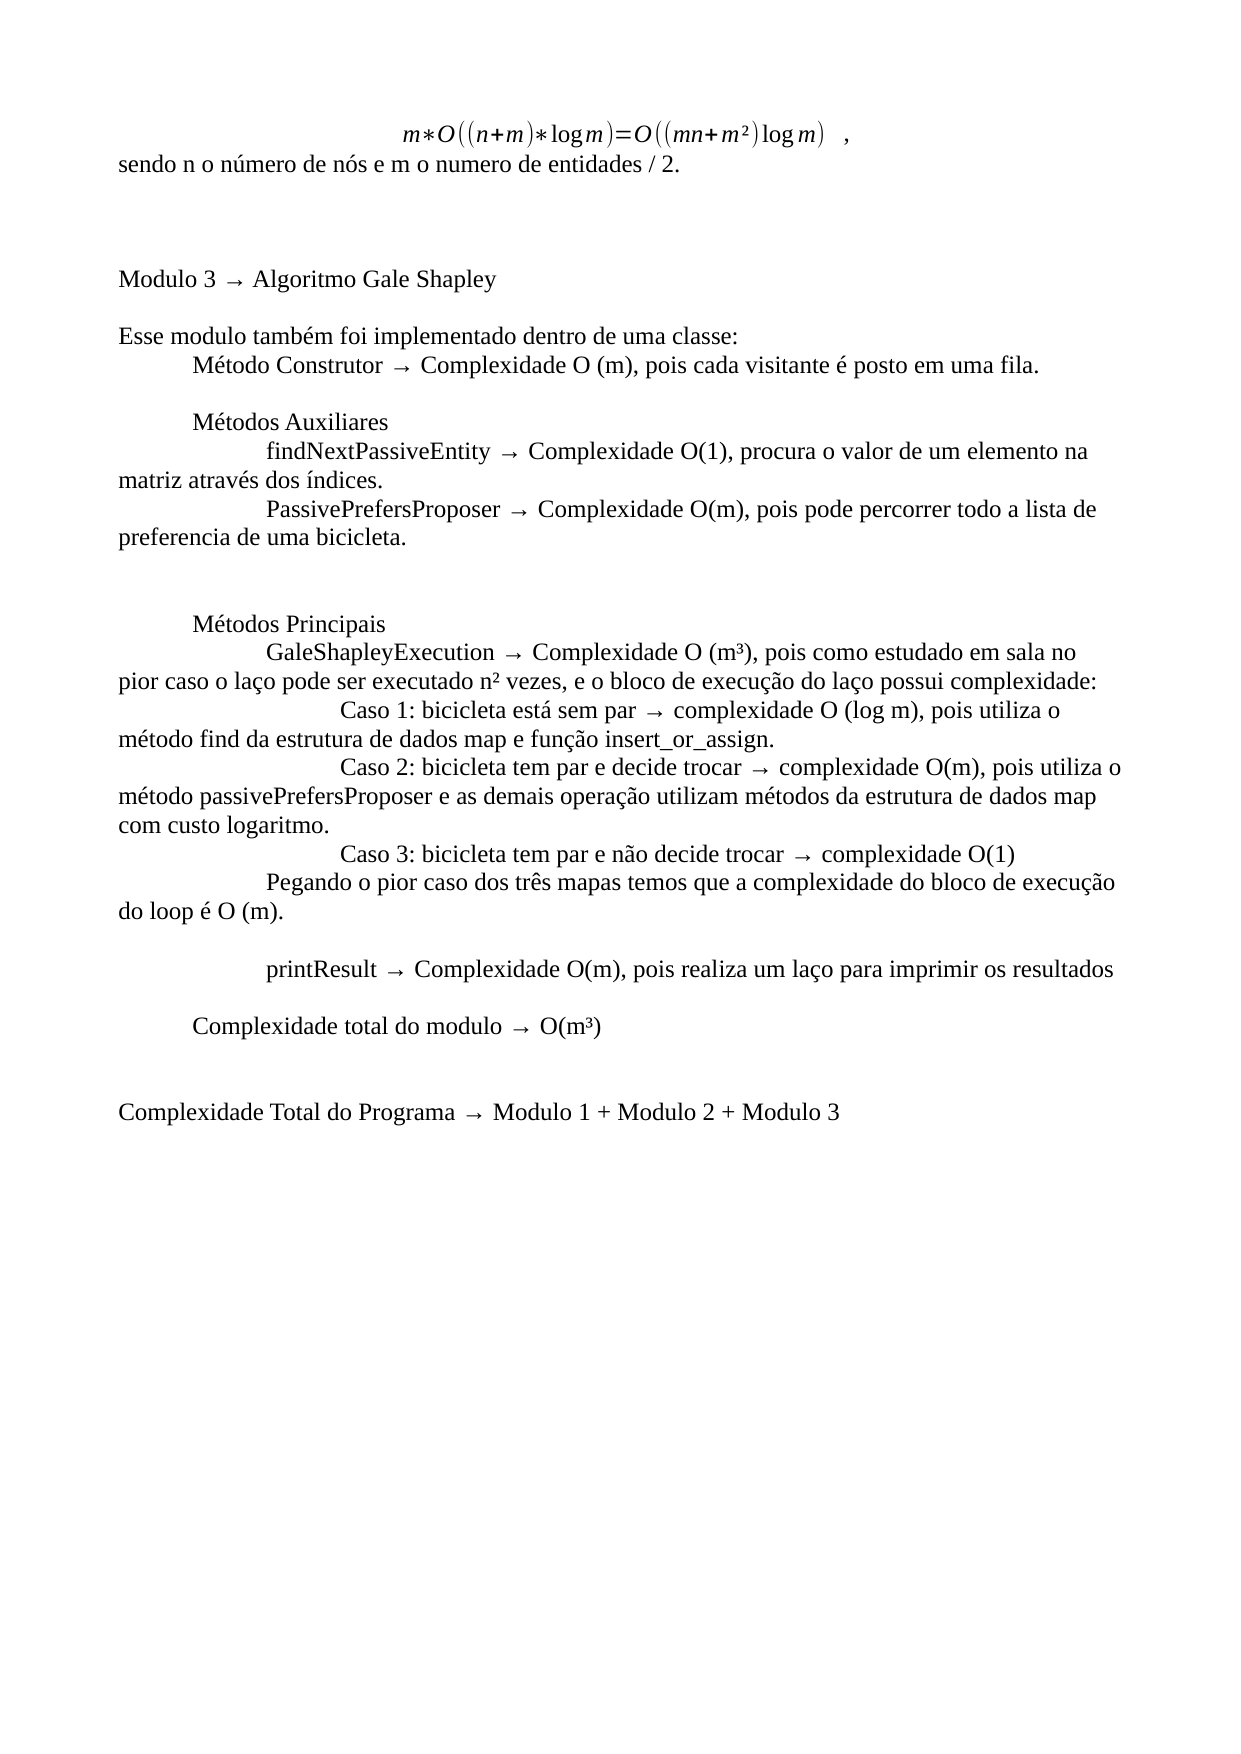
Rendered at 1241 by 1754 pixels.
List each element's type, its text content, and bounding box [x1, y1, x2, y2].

text Caso 2: bicicleta tem par e decide trocar → complexidade O(m), pois utiliza o método passivePrefersProposer e as demais operação utilizam métodos da estrutura de dados map com custo logaritmo. [118, 752, 1122, 839]
text Modulo 3 → Algoritmo Gale Shapley [118, 264, 1122, 292]
text Esse modulo também foi implementado dentro de uma classe: [118, 321, 1122, 350]
text printResult → Complexidade O(m), pois realiza um laço para imprimir os resultados [118, 954, 1122, 982]
text findNextPassiveEntity → Complexidade O(1), procura o valor de um elemento na matriz através dos índices. [118, 436, 1122, 494]
text Caso 3: bicicleta tem par e não decide trocar → complexidade O(1) [118, 839, 1122, 867]
text Métodos Auxiliares [118, 407, 1122, 436]
text Complexidade total do modulo → O(m³) [118, 1011, 1122, 1040]
text Caso 1: bicicleta está sem par → complexidade O (log m), pois utiliza o método find da estrutura de dados map e função insert_or_assign. [118, 695, 1122, 752]
text Método Construtor → Complexidade O (m), pois cada visitante é posto em uma fila. [118, 350, 1122, 379]
text PassivePrefersProposer → Complexidade O(m), pois pode percorrer todo a lista de preferencia de uma bicicleta. [118, 494, 1122, 551]
text Métodos Principais [118, 609, 1122, 637]
text Pegando o pior caso dos três mapas temos que a complexidade do bloco de execução do loop é O (m). [118, 867, 1122, 925]
text Complexidade Total do Programa → Modulo 1 + Modulo 2 + Modulo 3 [118, 1097, 1122, 1126]
text , [118, 118, 1122, 149]
text sendo n o número de nós e m o numero de entidades / 2. [118, 149, 1122, 177]
text GaleShapleyExecution → Complexidade O (m³), pois como estudado em sala no pior caso o laço pode ser executado n² vezes, e o bloco de execução do laço possui complexidade: [118, 637, 1122, 695]
